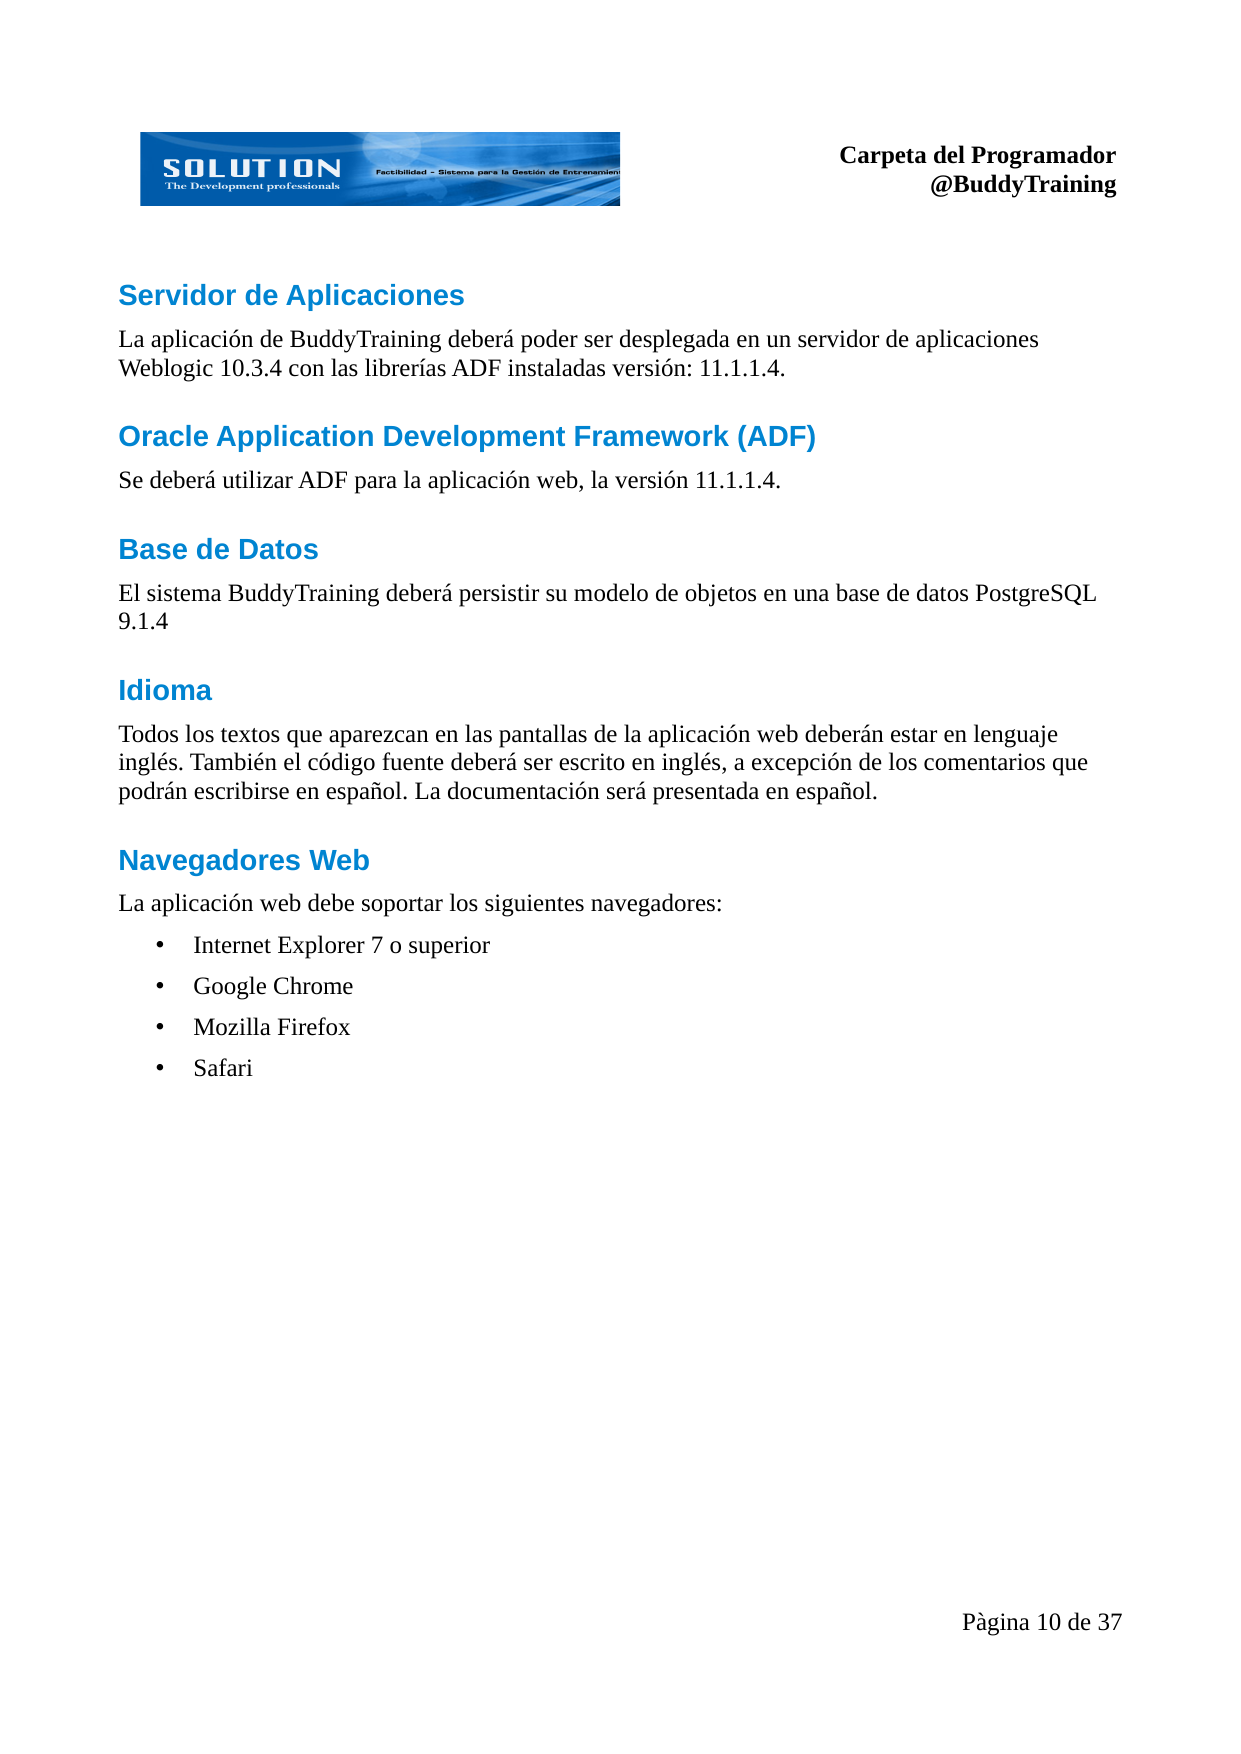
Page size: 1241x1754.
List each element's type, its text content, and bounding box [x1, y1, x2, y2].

list Mozilla Firefox [156, 1012, 1122, 1041]
text La aplicación de BuddyTraining deberá poder ser desplegada en un servidor de aplicaciones Weblogic 10.3.4 con las librerías ADF instaladas versión: 11.1.1.4. [118, 324, 1122, 382]
list Safari [156, 1053, 1122, 1082]
subtitle Servidor de Aplicaciones [118, 278, 1122, 312]
subtitle Idioma [118, 673, 1122, 706]
text La aplicación web debe soportar los siguientes navegadores: [118, 888, 1122, 917]
text Todos los textos que aparezcan en las pantallas de la aplicación web deberán estar en lenguaje inglés. También el código fuente deberá ser escrito en inglés, a excepción de los comentarios que podrán escribirse en español. La documentación será presentada en español. [118, 719, 1122, 805]
text Se deberá utilizar ADF para la aplicación web, la versión 11.1.1.4. [118, 465, 1122, 494]
list Internet Explorer 7 o superior [156, 930, 1122, 958]
subtitle Oracle Application Development Framework (ADF) [118, 419, 1122, 453]
text El sistema BuddyTraining deberá persistir su modelo de objetos en una base de datos PostgreSQL 9.1.4 [118, 578, 1122, 635]
list Google Chrome [156, 971, 1122, 1000]
subtitle Navegadores Web [118, 842, 1122, 876]
subtitle Base de Datos [118, 532, 1122, 565]
picture [140, 132, 621, 206]
